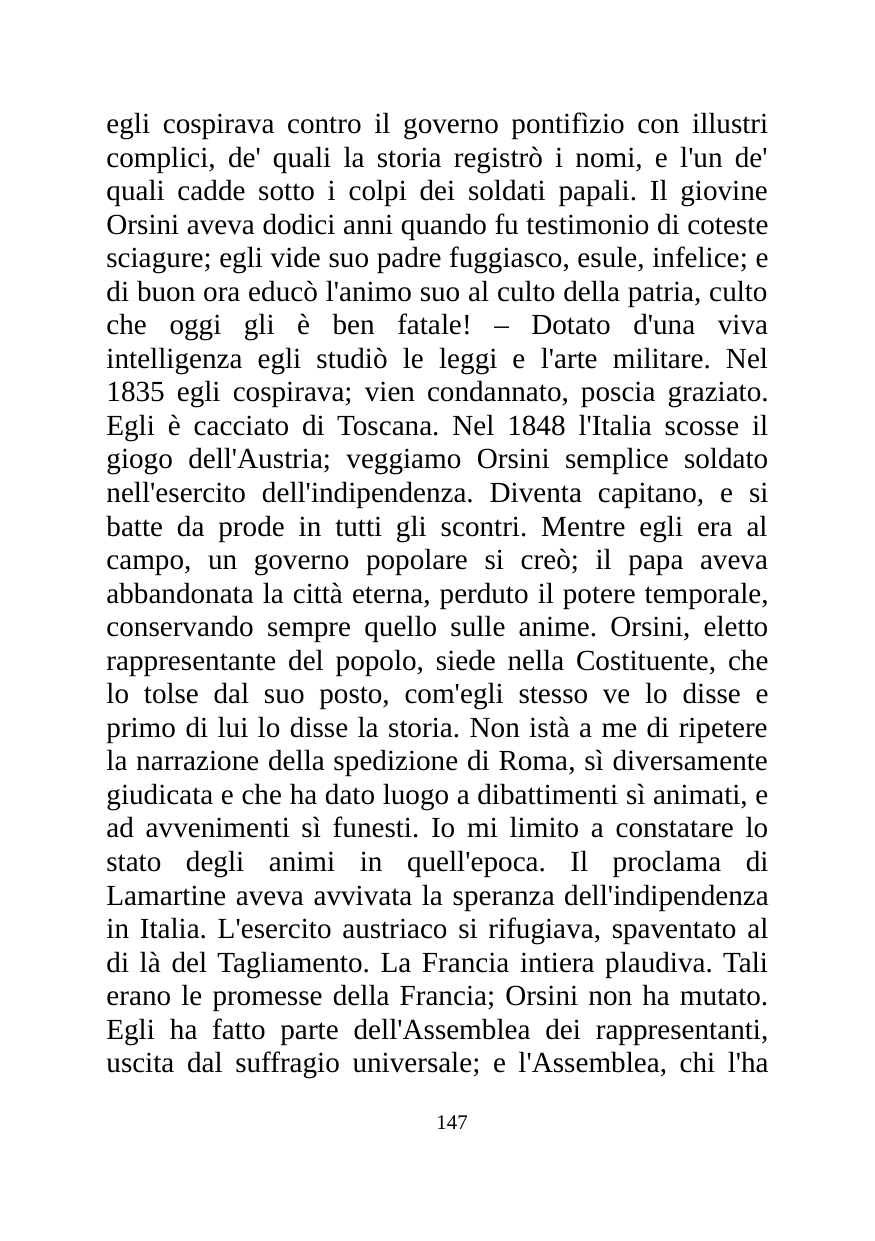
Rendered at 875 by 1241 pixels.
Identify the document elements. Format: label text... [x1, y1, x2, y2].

text egli cospirava contro il governo pontifìzio con illustri complici, de' quali la storia registrò i nomi, e l'un de' quali cadde sotto i colpi dei soldati papali. Il giovine Orsini aveva dodici anni quando fu testimonio di coteste sciagure; egli vide suo padre fuggiasco, esule, infelice; e di buon ora educò l'animo suo al culto della patria, culto che oggi gli è ben fatale! – Dotato d'una viva intelligenza egli studiò le leggi e l'arte militare. Nel 1835 egli cospirava; vien condannato, poscia graziato. Egli è cacciato di Toscana. Nel 1848 l'Italia scosse il giogo dell'Austria; veggiamo Orsini semplice soldato nell'esercito dell'indipendenza. Diventa capitano, e si batte da prode in tutti gli scontri. Mentre egli era al campo, un governo popolare si creò; il papa aveva abbandonata la città eterna, perduto il potere temporale, conservando sempre quello sulle anime. Orsini, eletto rappresentante del popolo, siede nella Costituente, che lo tolse dal suo posto, com'egli stesso ve lo disse e primo di lui lo disse la storia. Non istà a me di ripetere la narrazione della spedizione di Roma, sì diversamente giudicata e che ha dato luogo a dibattimenti sì animati, e ad avvenimenti sì funesti. Io mi limito a constatare lo stato degli animi in quell'epoca. Il proclama di Lamartine aveva avvivata la speranza dell'indipendenza in Italia. L'esercito austriaco si rifugiava, spaventato al di là del Tagliamento. La Francia intiera plaudiva. Tali erano le promesse della Francia; Orsini non ha mutato. Egli ha fatto parte dell'Assemblea dei rappresentanti, uscita dal suffragio universale; e l'Assemblea, chi l'ha [106, 106, 769, 1079]
